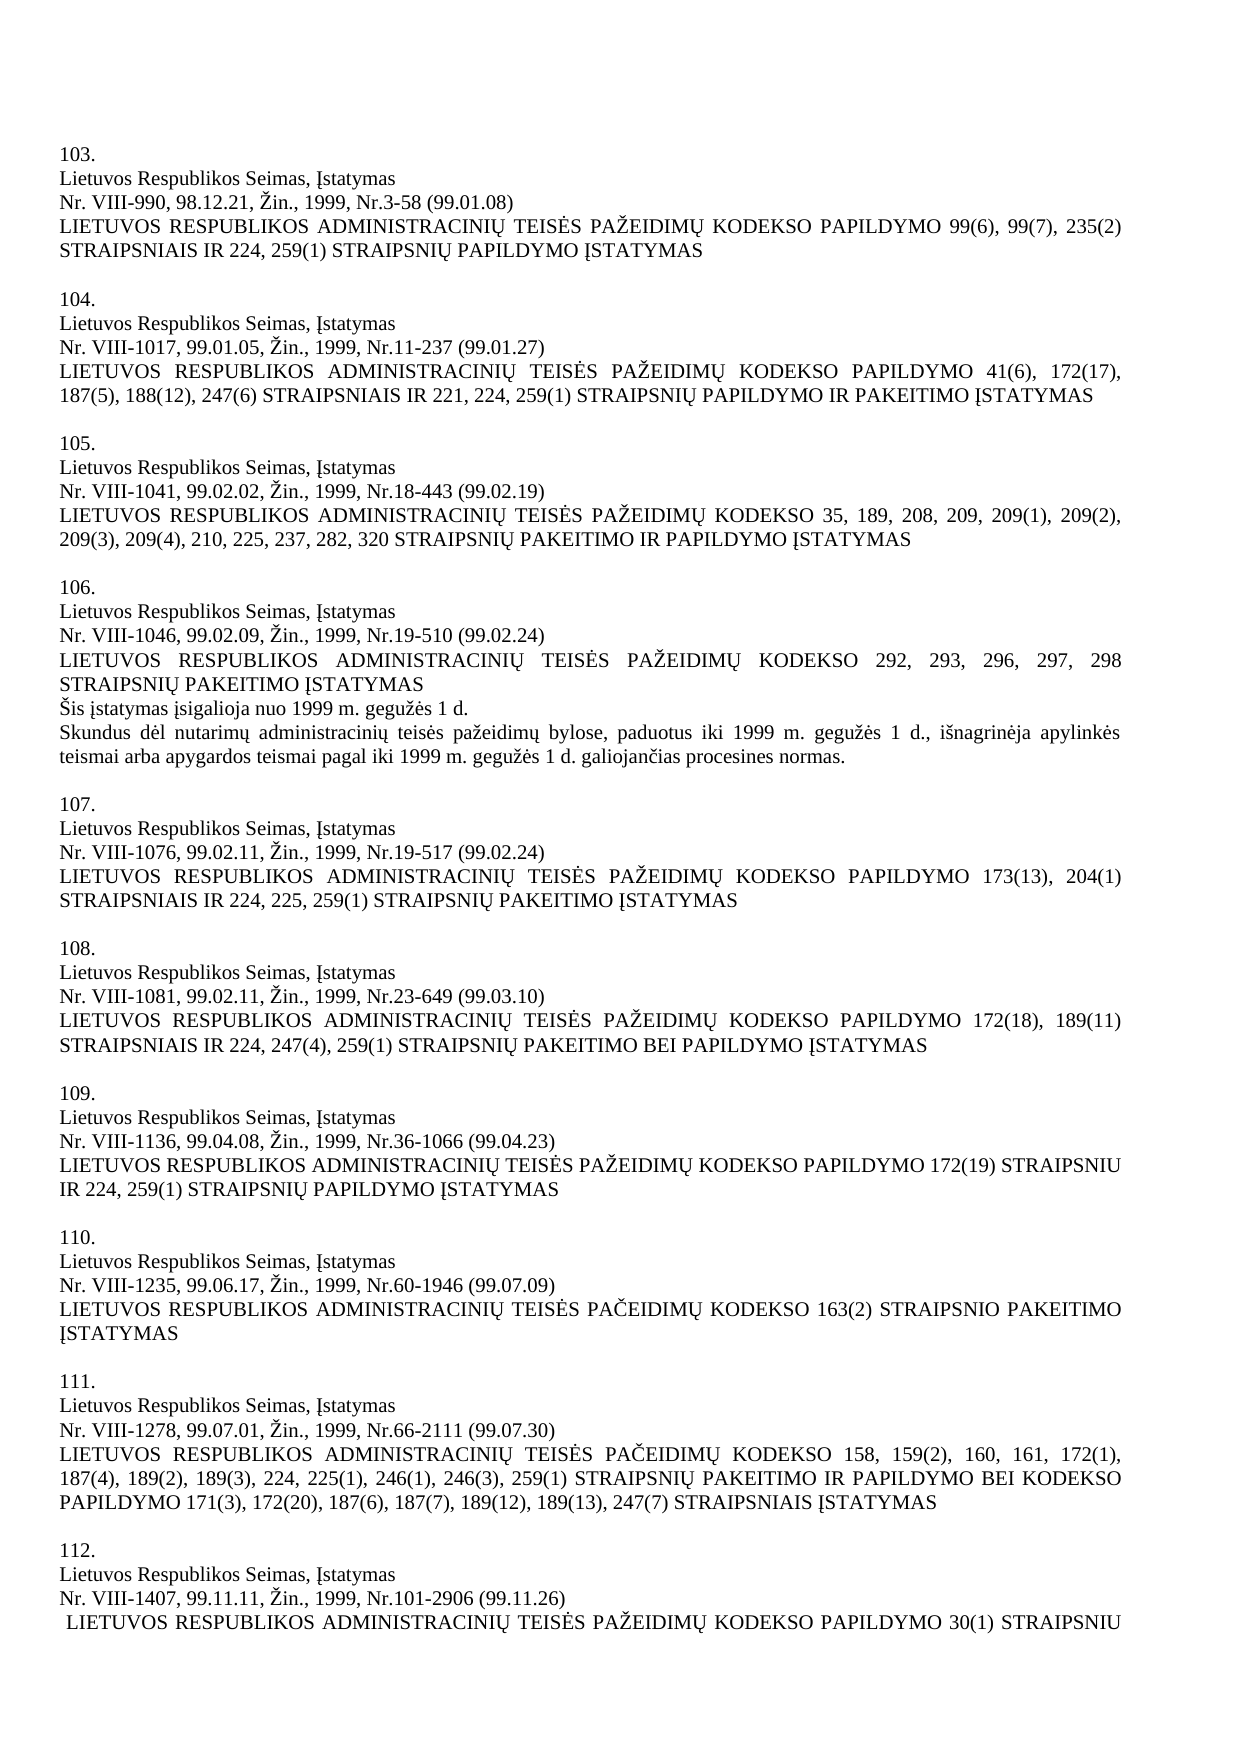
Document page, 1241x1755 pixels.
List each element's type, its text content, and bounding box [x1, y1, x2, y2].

text Lietuvos Respublikos Seimas, Įstatymas [59, 960, 1122, 984]
text 104. [59, 287, 1122, 311]
text 105. [59, 431, 1122, 455]
text Nr. VIII-1076, 99.02.11, Žin., 1999, Nr.19-517 (99.02.24) [59, 840, 1122, 864]
text Lietuvos Respublikos Seimas, Įstatymas [59, 1249, 1122, 1273]
text Lietuvos Respublikos Seimas, Įstatymas [59, 166, 1122, 190]
text Nr. VIII-1017, 99.01.05, Žin., 1999, Nr.11-237 (99.01.27) [59, 335, 1122, 359]
text Nr. VIII-1041, 99.02.02, Žin., 1999, Nr.18-443 (99.02.19) [59, 479, 1122, 503]
text Lietuvos Respublikos Seimas, Įstatymas [59, 1393, 1122, 1417]
text LIETUVOS RESPUBLIKOS ADMINISTRACINIŲ TEISĖS PAŽEIDIMŲ KODEKSO PAPILDYMO 41(6), 172(17), 187(5), 188(12), 247(6) STRAIPSNIAIS IR 221, 224, 259(1) STRAIPSNIŲ PAPILDYMO IR PAKEITIMO ĮSTATYMAS [59, 359, 1122, 407]
text 108. [59, 936, 1122, 960]
text 110. [59, 1225, 1122, 1249]
text Skundus dėl nutarimų administracinių teisės pažeidimų bylose, paduotus iki 1999 m. gegužės 1 d., išnagrinėja apylinkės teismai arba apygardos teismai pagal iki 1999 m. gegužės 1 d. galiojančias procesines normas. [59, 720, 1122, 768]
text Lietuvos Respublikos Seimas, Įstatymas [59, 599, 1122, 623]
text Lietuvos Respublikos Seimas, Įstatymas [59, 455, 1122, 479]
text Nr. VIII-1046, 99.02.09, Žin., 1999, Nr.19-510 (99.02.24) [59, 623, 1122, 647]
text 109. [59, 1081, 1122, 1105]
text LIETUVOS RESPUBLIKOS ADMINISTRACINIŲ TEISĖS PAŽEIDIMŲ KODEKSO PAPILDYMO 30(1) STRAIPSNIU [59, 1610, 1122, 1634]
text 106. [59, 575, 1122, 599]
text Lietuvos Respublikos Seimas, Įstatymas [59, 816, 1122, 840]
text LIETUVOS RESPUBLIKOS ADMINISTRACINIŲ TEISĖS PAŽEIDIMŲ KODEKSO PAPILDYMO 172(19) STRAIPSNIU IR 224, 259(1) STRAIPSNIŲ PAPILDYMO ĮSTATYMAS [59, 1153, 1122, 1201]
text 103. [59, 142, 1122, 166]
text Lietuvos Respublikos Seimas, Įstatymas [59, 1105, 1122, 1129]
text Nr. VIII-1081, 99.02.11, Žin., 1999, Nr.23-649 (99.03.10) [59, 984, 1122, 1008]
text Nr. VIII-1136, 99.04.08, Žin., 1999, Nr.36-1066 (99.04.23) [59, 1129, 1122, 1153]
text 111. [59, 1369, 1122, 1393]
text 107. [59, 792, 1122, 816]
text Šis įstatymas įsigalioja nuo 1999 m. gegužės 1 d. [59, 696, 1122, 720]
text LIETUVOS RESPUBLIKOS ADMINISTRACINIŲ TEISĖS PAČEIDIMŲ KODEKSO 163(2) STRAIPSNIO PAKEITIMO ĮSTATYMAS [59, 1297, 1122, 1345]
text LIETUVOS RESPUBLIKOS ADMINISTRACINIŲ TEISĖS PAŽEIDIMŲ KODEKSO PAPILDYMO 172(18), 189(11) STRAIPSNIAIS IR 224, 247(4), 259(1) STRAIPSNIŲ PAKEITIMO BEI PAPILDYMO ĮSTATYMAS [59, 1008, 1122, 1057]
text LIETUVOS RESPUBLIKOS ADMINISTRACINIŲ TEISĖS PAŽEIDIMŲ KODEKSO 292, 293, 296, 297, 298 STRAIPSNIŲ PAKEITIMO ĮSTATYMAS [59, 647, 1122, 696]
text Nr. VIII-1407, 99.11.11, Žin., 1999, Nr.101-2906 (99.11.26) [59, 1586, 1122, 1610]
text LIETUVOS RESPUBLIKOS ADMINISTRACINIŲ TEISĖS PAČEIDIMŲ KODEKSO 158, 159(2), 160, 161, 172(1), 187(4), 189(2), 189(3), 224, 225(1), 246(1), 246(3), 259(1) STRAIPSNIŲ PAKEITIMO IR PAPILDYMO BEI KODEKSO PAPILDYMO 171(3), 172(20), 187(6), 187(7), 189(12), 189(13), 247(7) STRAIPSNIAIS ĮSTATYMAS [59, 1442, 1122, 1514]
text LIETUVOS RESPUBLIKOS ADMINISTRACINIŲ TEISĖS PAŽEIDIMŲ KODEKSO PAPILDYMO 173(13), 204(1) STRAIPSNIAIS IR 224, 225, 259(1) STRAIPSNIŲ PAKEITIMO ĮSTATYMAS [59, 864, 1122, 912]
text 112. [59, 1538, 1122, 1562]
text Nr. VIII-990, 98.12.21, Žin., 1999, Nr.3-58 (99.01.08) [59, 190, 1122, 214]
text LIETUVOS RESPUBLIKOS ADMINISTRACINIŲ TEISĖS PAŽEIDIMŲ KODEKSO PAPILDYMO 99(6), 99(7), 235(2) STRAIPSNIAIS IR 224, 259(1) STRAIPSNIŲ PAPILDYMO ĮSTATYMAS [59, 214, 1122, 262]
text Nr. VIII-1235, 99.06.17, Žin., 1999, Nr.60-1946 (99.07.09) [59, 1273, 1122, 1297]
text Lietuvos Respublikos Seimas, Įstatymas [59, 1562, 1122, 1586]
text LIETUVOS RESPUBLIKOS ADMINISTRACINIŲ TEISĖS PAŽEIDIMŲ KODEKSO 35, 189, 208, 209, 209(1), 209(2), 209(3), 209(4), 210, 225, 237, 282, 320 STRAIPSNIŲ PAKEITIMO IR PAPILDYMO ĮSTATYMAS [59, 503, 1122, 551]
text Lietuvos Respublikos Seimas, Įstatymas [59, 311, 1122, 335]
text Nr. VIII-1278, 99.07.01, Žin., 1999, Nr.66-2111 (99.07.30) [59, 1417, 1122, 1442]
